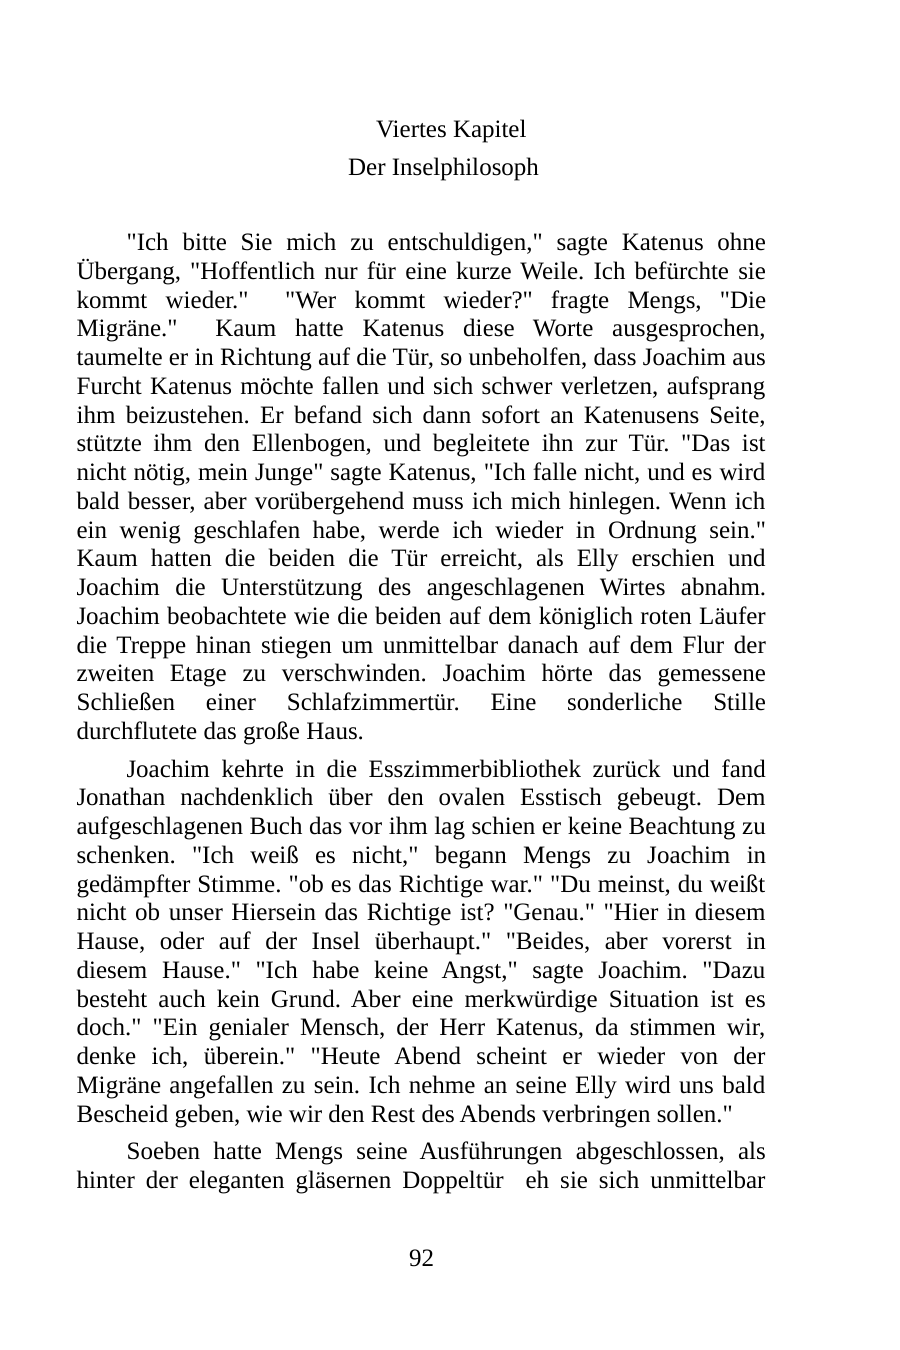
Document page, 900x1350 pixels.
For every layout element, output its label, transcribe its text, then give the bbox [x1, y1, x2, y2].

text Viertes Kapitel [76, 114, 766, 143]
text Soeben hatte Mengs seine Ausführungen abgeschlossen, als hinter der eleganten gläsernen Doppeltür eh sie sich unmittelbar [76, 1136, 766, 1194]
text "Ich bitte Sie mich zu entschuldigen," sagte Katenus ohne Übergang, "Hoffentlich nur für eine kurze Weile. Ich befürchte sie kommt wieder." "Wer kommt wieder?" fragte Mengs, "Die Migräne." Kaum hatte Katenus diese Worte ausgesprochen, taumelte er in Richtung auf die Tür, so unbeholfen, dass Joachim aus Furcht Katenus möchte fallen und sich schwer verletzen, aufsprang ihm beizustehen. Er befand sich dann sofort an Katenusens Seite, stützte ihm den Ellenbogen, und begleitete ihn zur Tür. "Das ist nicht nötig, mein Junge" sagte Katenus, "Ich falle nicht, und es wird bald besser, aber vorübergehend muss ich mich hinlegen. Wenn ich ein wenig geschlafen habe, werde ich wieder in Ordnung sein." Kaum hatten die beiden die Tür erreicht, als Elly erschien und Joachim die Unterstützung des angeschlagenen Wirtes abnahm. Joachim beobachtete wie die beiden auf dem königlich roten Läufer die Treppe hinan stiegen um unmittelbar danach auf dem Flur der zweiten Etage zu verschwinden. Joachim hörte das gemessene Schließen einer Schlafzimmertür. Eine sonderliche Stille durchflutete das große Haus. [76, 227, 766, 745]
text Der Inselphilosoph [76, 152, 766, 181]
text Joachim kehrte in die Esszimmerbibliothek zurück und fand Jonathan nachdenklich über den ovalen Esstisch gebeugt. Dem aufgeschlagenen Buch das vor ihm lag schien er keine Beachtung zu schenken. "Ich weiß es nicht," begann Mengs zu Joachim in gedämpfter Stimme. "ob es das Richtige war." "Du meinst, du weißt nicht ob unser Hiersein das Richtige ist? "Genau." "Hier in diesem Hause, oder auf der Insel überhaupt." "Beides, aber vorerst in diesem Hause." "Ich habe keine Angst," sagte Joachim. "Dazu besteht auch kein Grund. Aber eine merkwürdige Situation ist es doch." "Ein genialer Mensch, der Herr Katenus, da stimmen wir, denke ich, überein." "Heute Abend scheint er wieder von der Migräne angefallen zu sein. Ich nehme an seine Elly wird uns bald Bescheid geben, wie wir den Rest des Abends verbringen sollen." [76, 754, 766, 1127]
